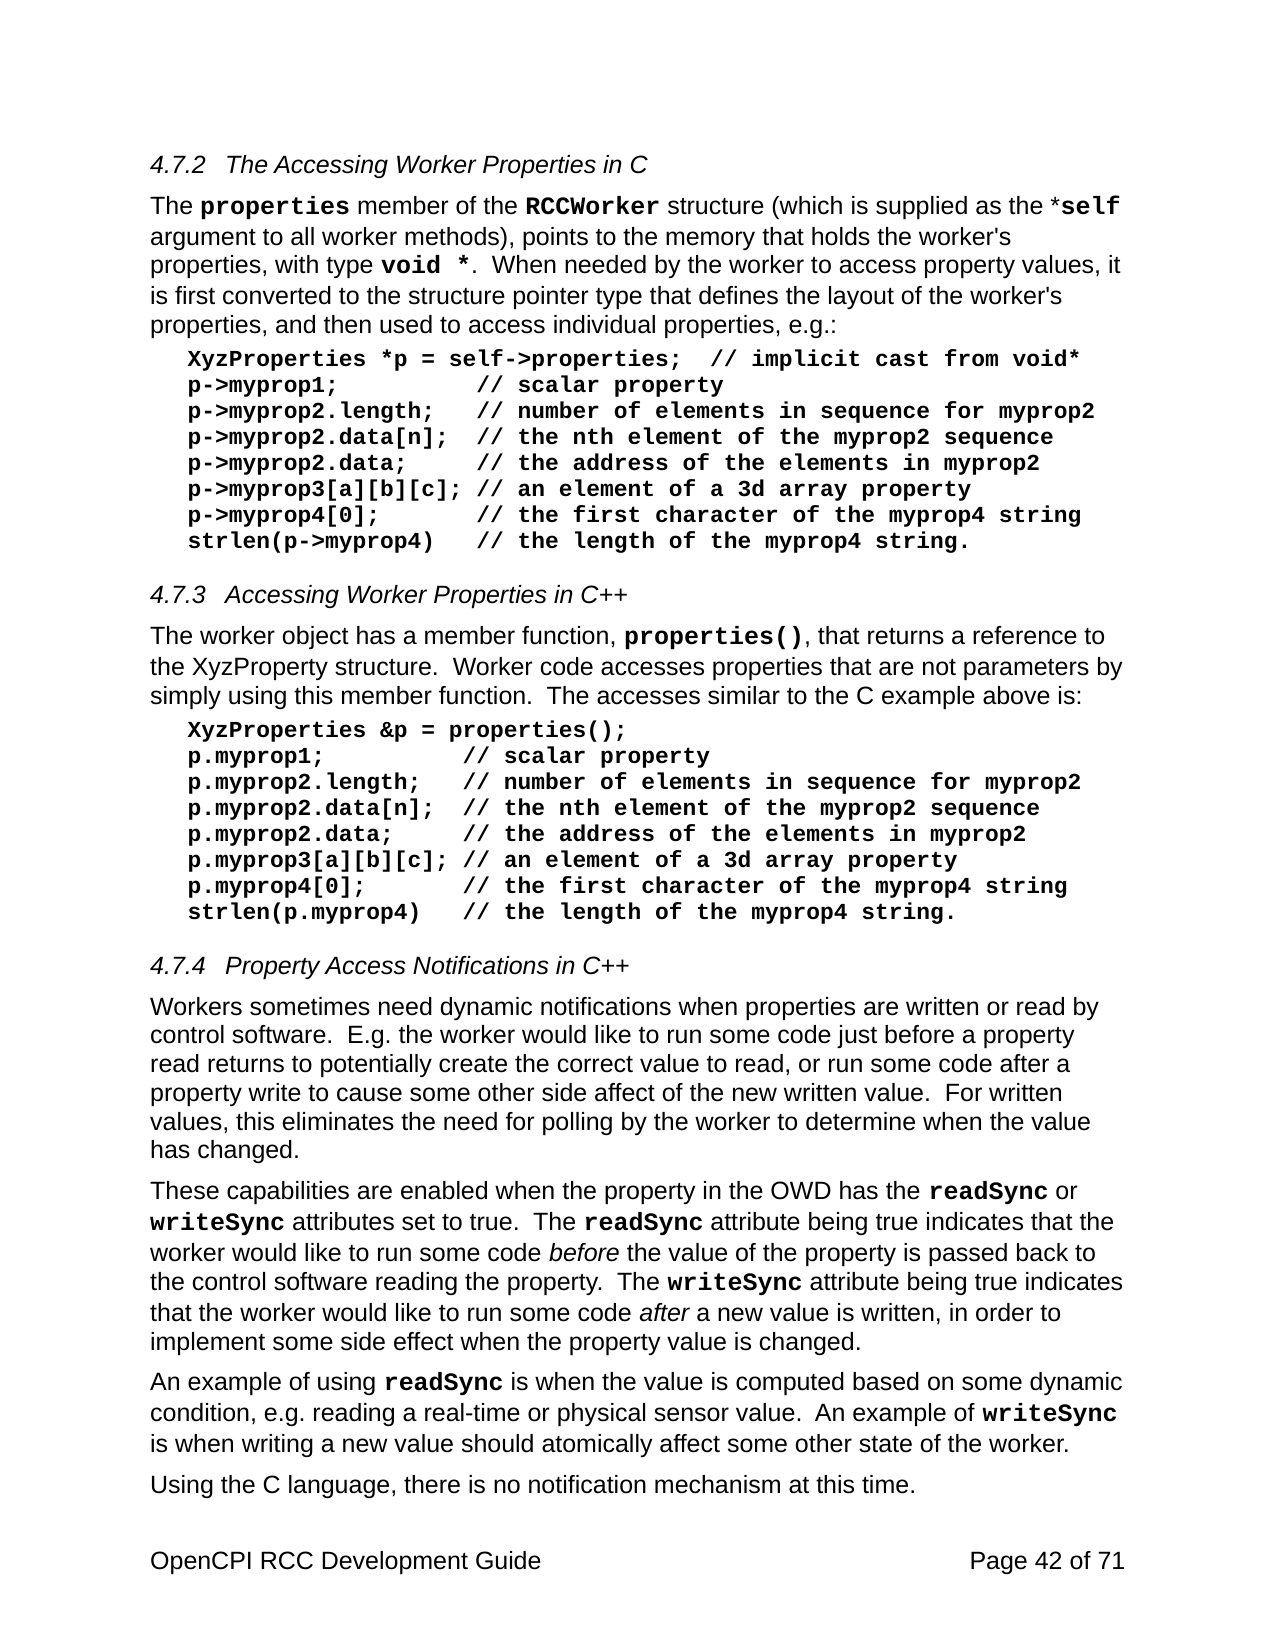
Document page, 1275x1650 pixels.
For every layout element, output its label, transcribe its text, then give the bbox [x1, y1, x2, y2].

text The properties member of the RCCWorker structure (which is supplied as the *self argument to all worker methods), points to the memory that holds the worker's properties, with type void *. When needed by the worker to access property values, it is first converted to the structure pointer type that defines the layout of the worker's properties, and then used to access individual properties, e.g.: [150, 191, 1125, 339]
text Using the C language, there is no notification mechanism at this time. [150, 1470, 1125, 1498]
text The worker object has a member function, properties(), that returns a reference to the XyzProperty structure. Worker code accesses properties that are not parameters by simply using this member function. The accesses similar to the C example above is: [150, 621, 1125, 709]
text XyzProperties *p = self->properties; // implicit cast from void* p->myprop1; // scalar property p->myprop2.length; // number of elements in sequence for myprop2 p->myprop2.data[n]; // the nth element of the myprop2 sequence p->myprop2.data; // the address of the elements in myprop2 p->myprop3[a][b][c]; // an element of a 3d array property p->myprop4[0]; // the first character of the myprop4 string strlen(p->myprop4) // the length of the myprop4 string. [187, 348, 1125, 555]
text An example of using readSync is when the value is computed based on some dynamic condition, e.g. reading a real-time or physical sensor value. An example of writeSync is when writing a new value should atomically affect some other state of the worker. [150, 1367, 1125, 1458]
text Workers sometimes need dynamic notifications when properties are written or read by control software. E.g. the worker would like to run some code just before a property read returns to potentially create the correct value to read, or run some code after a property write to cause some other side affect of the new written value. For written values, this eliminates the need for polling by the worker to determine when the value has changed. [150, 992, 1125, 1164]
subtitle Property Access Notifications in C++ [150, 951, 1125, 980]
text XyzProperties &p = properties(); p.myprop1; // scalar property p.myprop2.length; // number of elements in sequence for myprop2 p.myprop2.data[n]; // the nth element of the myprop2 sequence p.myprop2.data; // the address of the elements in myprop2 p.myprop3[a][b][c]; // an element of a 3d array property p.myprop4[0]; // the first character of the myprop4 string strlen(p.myprop4) // the length of the myprop4 string. [187, 718, 1125, 926]
text These capabilities are enabled when the property in the OWD has the readSync or writeSync attributes set to true. The readSync attribute being true indicates that the worker would like to run some code before the value of the property is passed back to the control software reading the property. The writeSync attribute being true indicates that the worker would like to run some code after a new value is written, in order to implement some side effect when the property value is changed. [150, 1176, 1125, 1355]
subtitle Accessing Worker Properties in C++ [150, 580, 1125, 609]
subtitle The Accessing Worker Properties in C [150, 150, 1125, 179]
